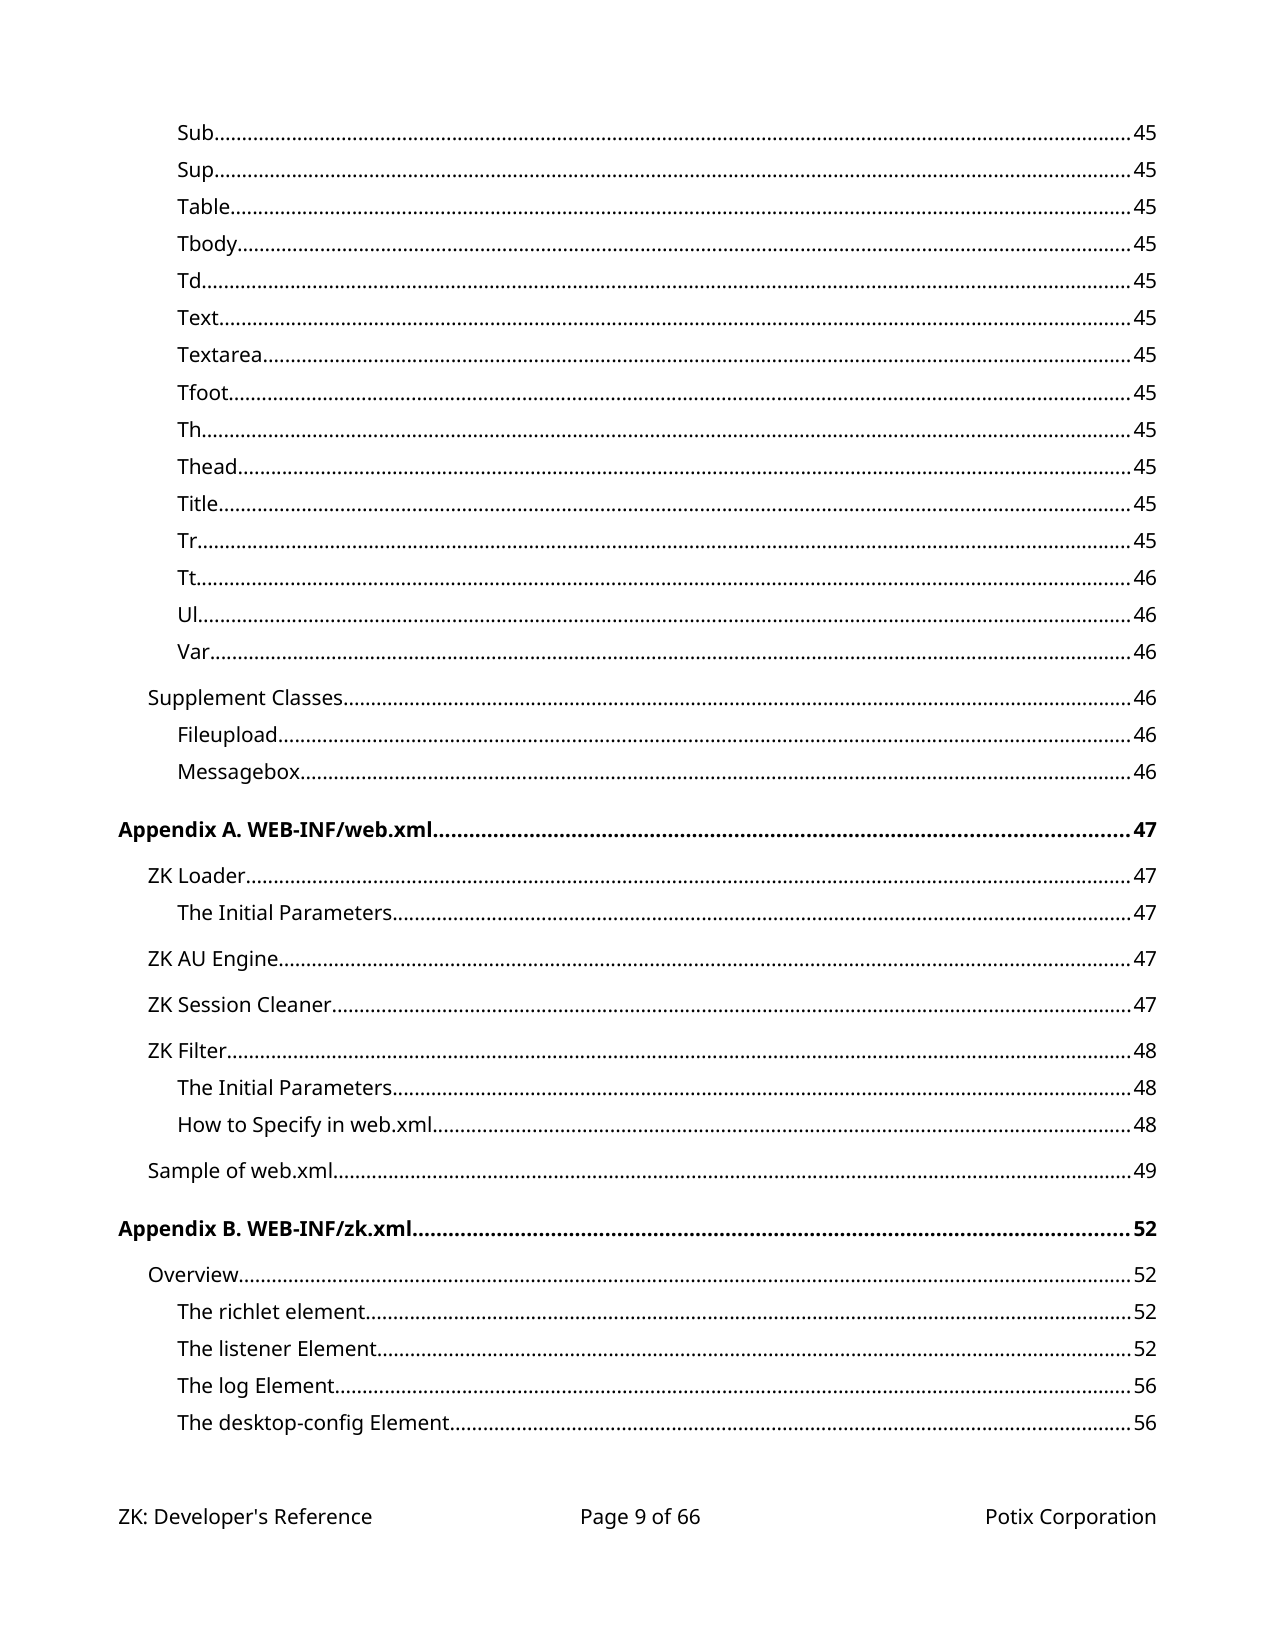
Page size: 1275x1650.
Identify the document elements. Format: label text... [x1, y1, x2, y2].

text Td 45 [177, 266, 1157, 295]
text Textarea 45 [177, 341, 1157, 369]
text The Initial Parameters 47 [177, 898, 1157, 926]
text Tt 46 [177, 563, 1157, 591]
text Th 45 [177, 415, 1157, 443]
text Fileupload 46 [177, 720, 1157, 748]
text Sub 45 [177, 118, 1157, 146]
text Sample of web.xml 49 [148, 1156, 1157, 1184]
text Tbody 45 [177, 229, 1157, 258]
text How to Specify in web.xml 48 [177, 1110, 1157, 1138]
text The listener Element 52 [177, 1334, 1157, 1362]
text The Initial Parameters 48 [177, 1073, 1157, 1101]
text Tfoot 45 [177, 378, 1157, 406]
text The richlet element 52 [177, 1297, 1157, 1325]
text ZK Filter 48 [148, 1036, 1157, 1064]
text Overview 52 [148, 1260, 1157, 1288]
text Messagebox 46 [177, 757, 1157, 786]
text Appendix B. WEB-INF/zk.xml 52 [118, 1214, 1157, 1242]
text ZK Loader 47 [148, 861, 1157, 889]
text Tr 45 [177, 526, 1157, 554]
text ZK AU Engine 47 [148, 944, 1157, 972]
text Table 45 [177, 192, 1157, 221]
text Supplement Classes 46 [148, 683, 1157, 711]
text ZK Session Cleaner 47 [148, 990, 1157, 1018]
text Title 45 [177, 489, 1157, 517]
text Ul 46 [177, 600, 1157, 628]
text Sup 45 [177, 155, 1157, 183]
text Thead 45 [177, 452, 1157, 480]
text Text 45 [177, 303, 1157, 332]
text The log Element 56 [177, 1371, 1157, 1399]
text Appendix A. WEB-INF/web.xml 47 [118, 815, 1157, 843]
text Var 46 [177, 637, 1157, 666]
text The desktop-config Element 56 [177, 1408, 1157, 1436]
